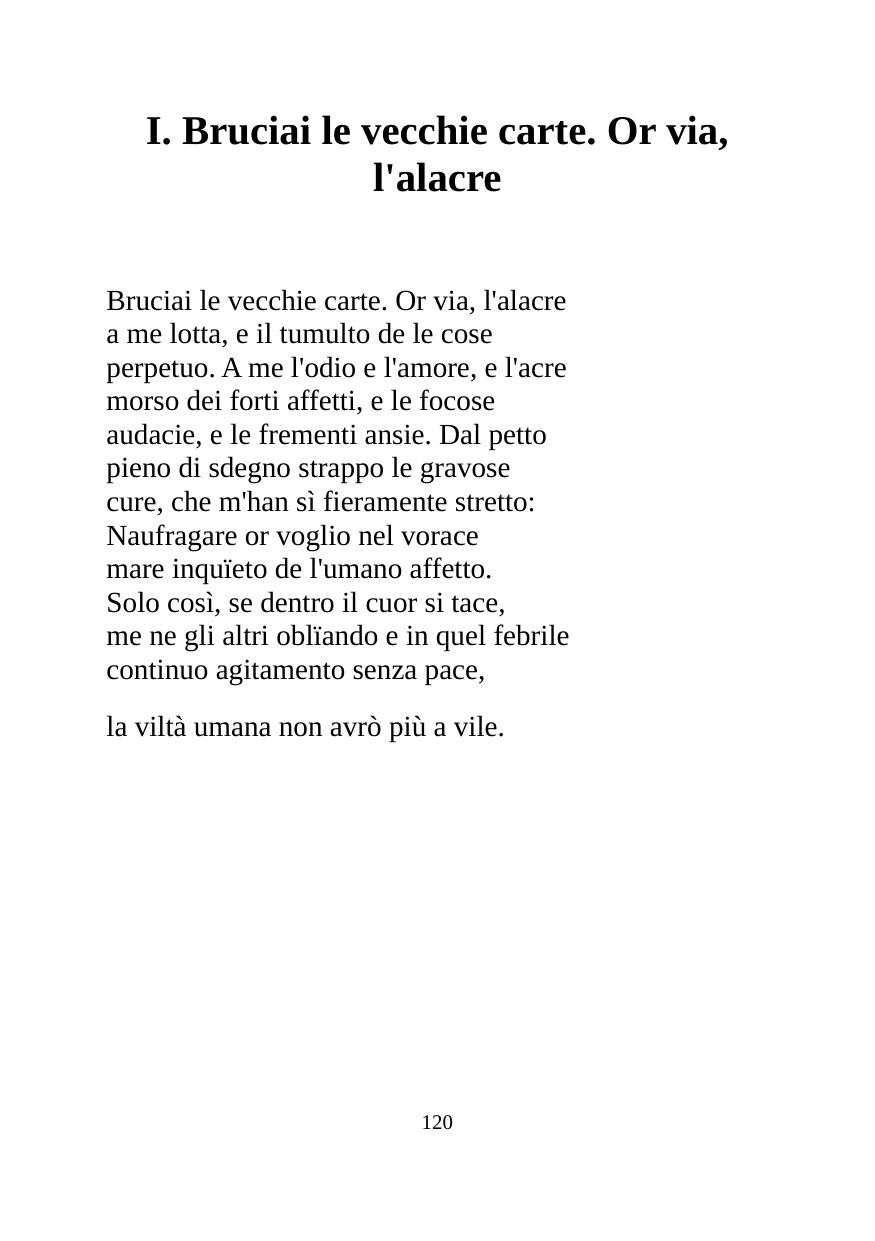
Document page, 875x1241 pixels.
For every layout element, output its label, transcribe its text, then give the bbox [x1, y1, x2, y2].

subtitle I. Bruciai le vecchie carte. Or via, l'alacre [106, 106, 768, 200]
text Naufragare or voglio nel vorace [106, 518, 768, 551]
text mare inquïeto de l'umano affetto. [106, 551, 768, 585]
text Solo così, se dentro il cuor si tace, [106, 585, 768, 618]
text me ne gli altri oblïando e in quel febrile [106, 618, 768, 652]
text perpetuo. A me l'odio e l'amore, e l'acre [106, 350, 768, 383]
text la viltà umana non avrò più a vile. [106, 709, 768, 743]
text pieno di sdegno strappo le gravose [106, 451, 768, 484]
text audacie, e le frementi ansie. Dal petto [106, 417, 768, 451]
text continuo agitamento senza pace, [106, 652, 768, 685]
text morso dei forti affetti, e le focose [106, 383, 768, 417]
text Bruciai le vecchie carte. Or via, l'alacre [106, 283, 768, 316]
text a me lotta, e il tumulto de le cose [106, 316, 768, 350]
text cure, che m'han sì fieramente stretto: [106, 484, 768, 518]
